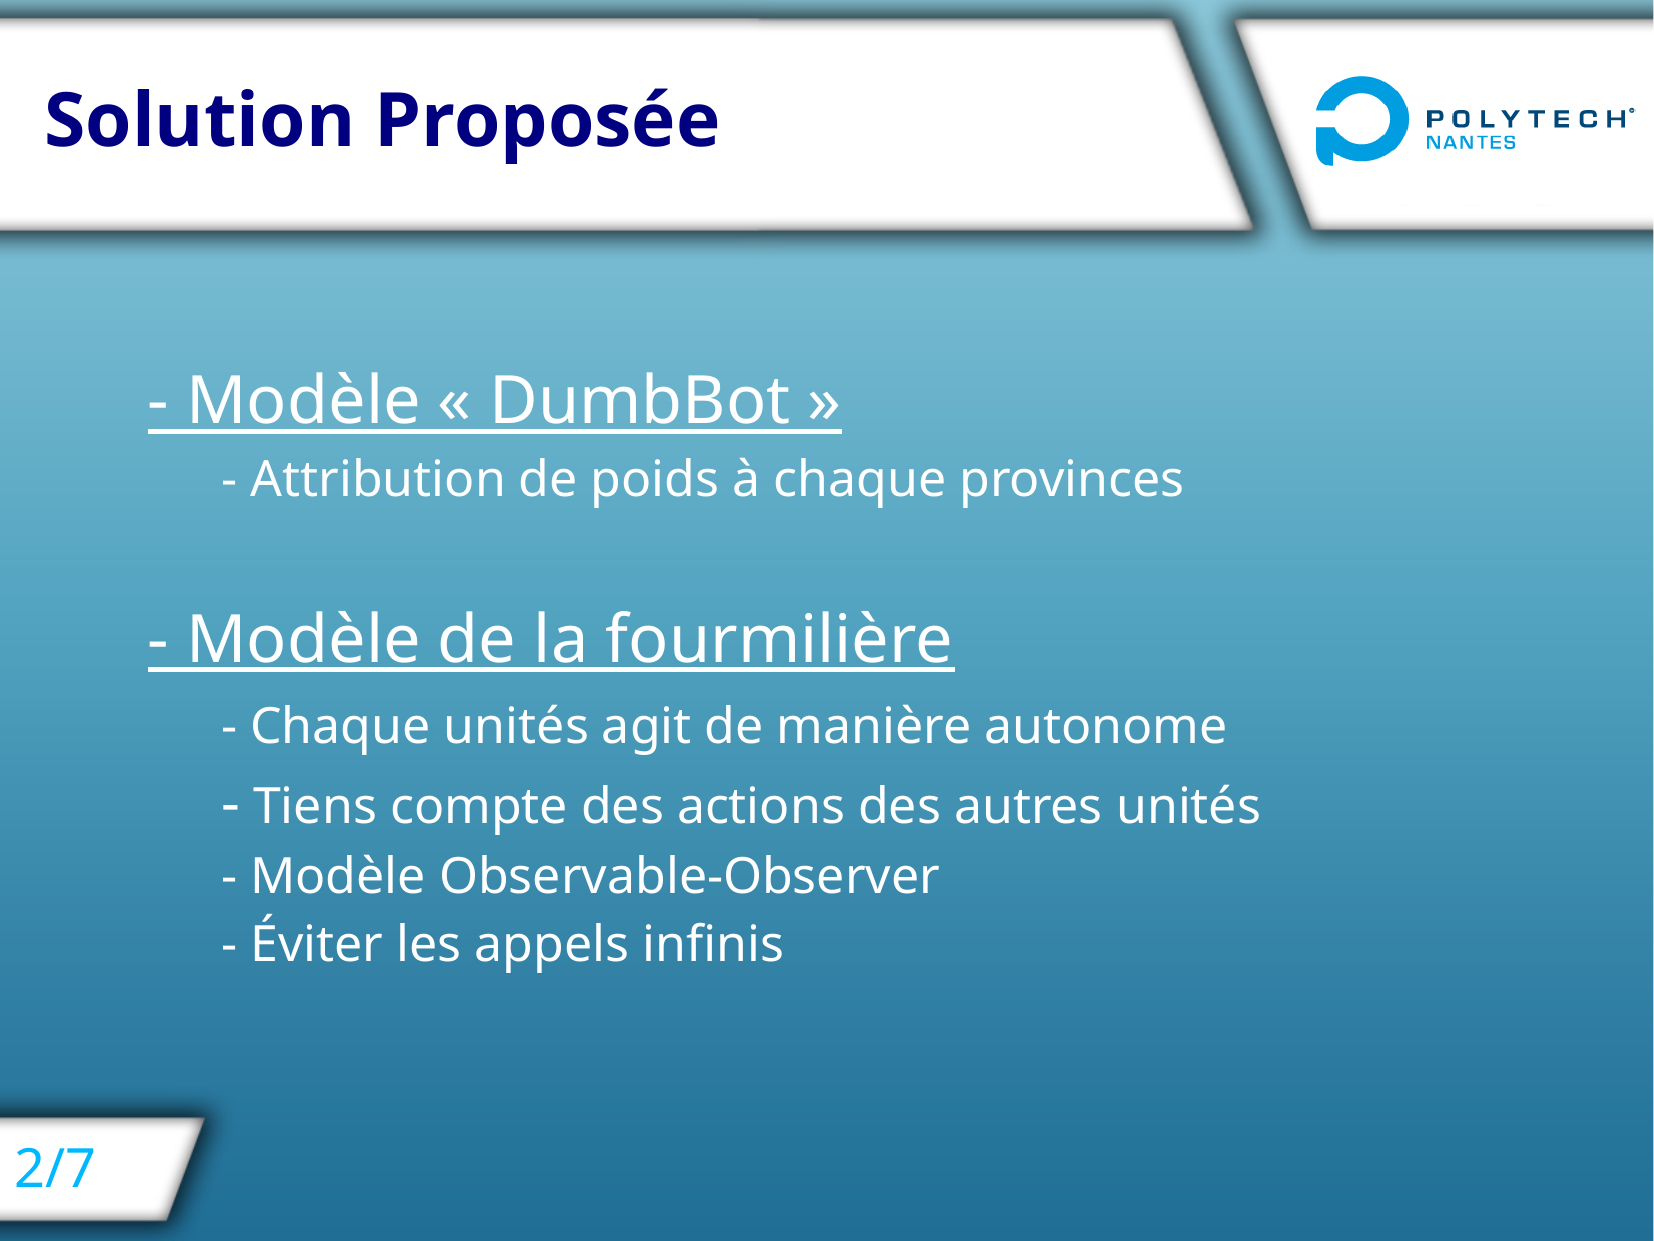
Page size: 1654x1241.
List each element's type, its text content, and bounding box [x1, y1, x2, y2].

text_box Solution Proposée [29, 59, 1004, 180]
text_box - Modèle « DumbBot » - Attribution de poids à chaque provinces - Modèle de la fourmilière - Chaque unités agit de manière autonome - Tiens compte des actions des autres unités - Modèle Observable-Observer - Éviter les appels infinis [59, 345, 1565, 1007]
picture [0, 0, 1654, 1241]
text_box 2/7 [0, 1122, 1123, 1214]
